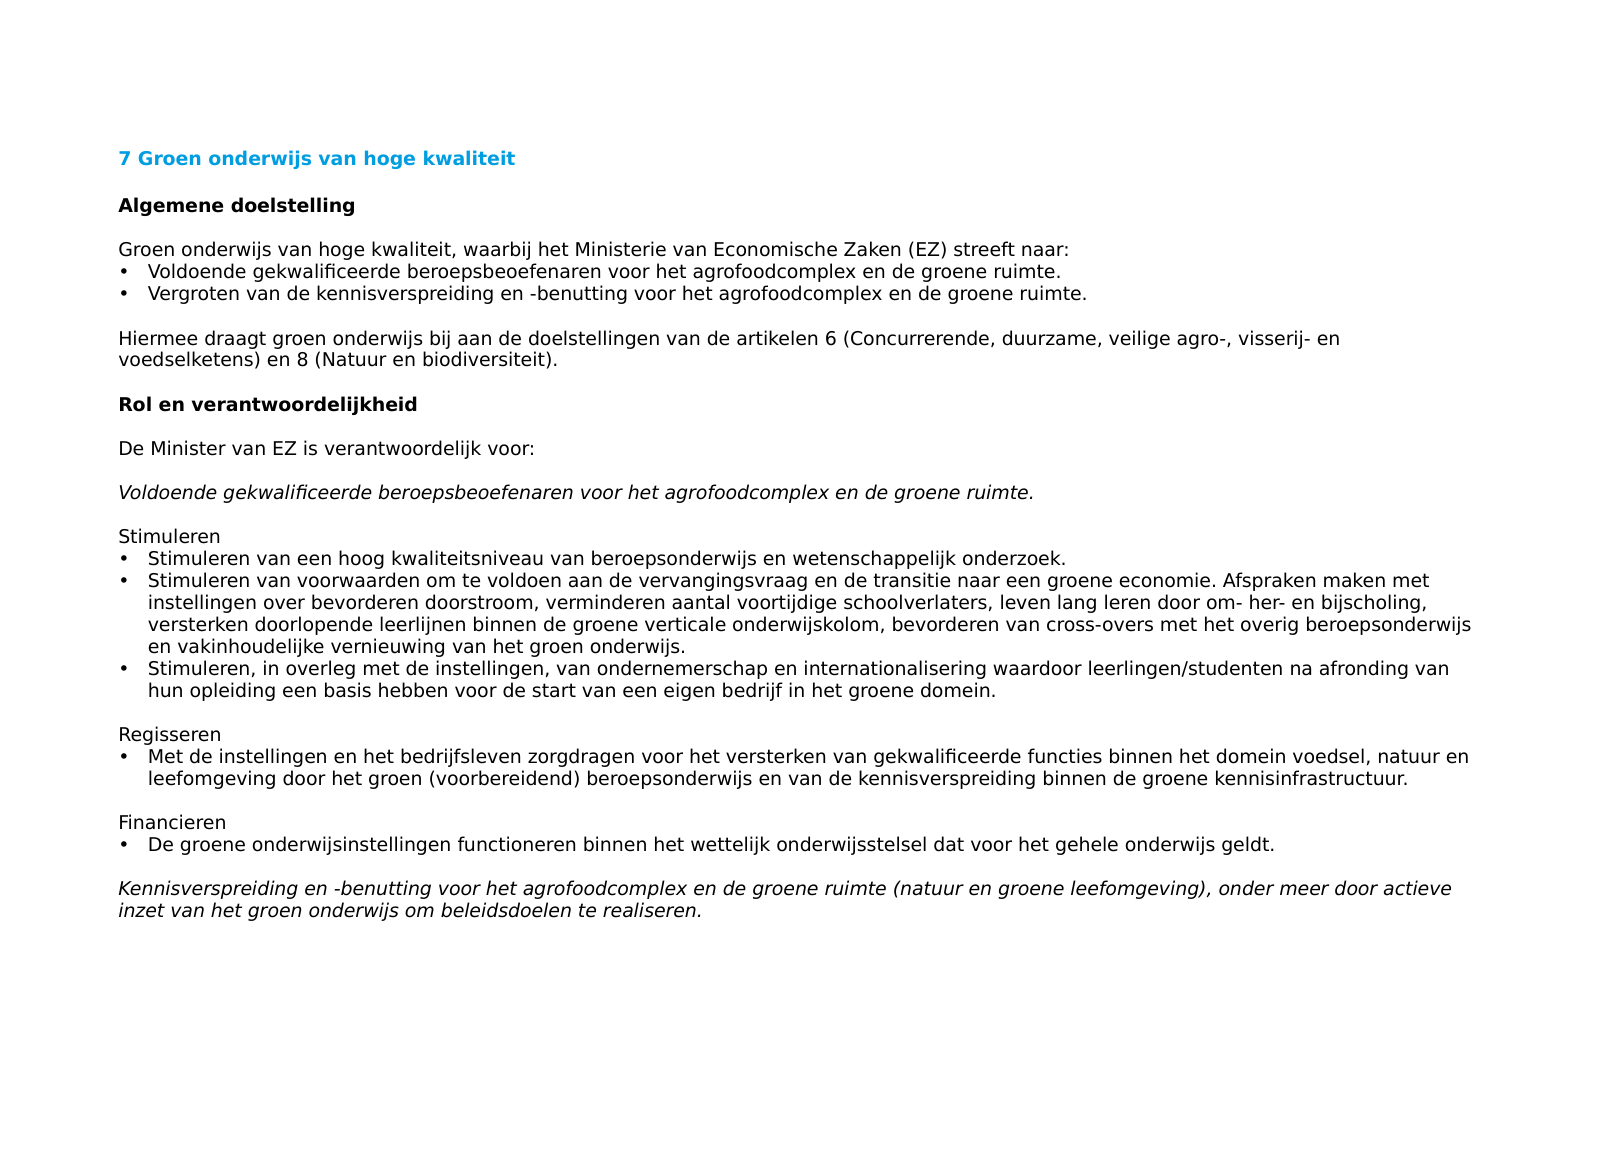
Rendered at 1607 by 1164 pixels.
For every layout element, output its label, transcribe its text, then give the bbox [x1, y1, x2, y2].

subtitle Algemene doelstelling [118, 195, 1488, 217]
text Groen onderwijs van hoge kwaliteit, waarbij het Ministerie van Economische Zaken (EZ) streeft naar: [118, 239, 1488, 261]
subtitle Rol en verantwoordelijkheid [118, 393, 1488, 416]
text • Stimuleren, in overleg met de instellingen, van ondernemerschap en internationalisering waardoor leerlingen/studenten na afronding van hun opleiding een basis hebben voor de start van een eigen bedrijf in het groene domein. [118, 658, 1488, 702]
text • Voldoende gekwalificeerde beroepsbeoefenaren voor het agrofoodcomplex en de groene ruimte. [118, 261, 1488, 283]
text De Minister van EZ is verantwoordelijk voor: [118, 438, 1488, 460]
subtitle Financieren [118, 812, 1488, 834]
text • Met de instellingen en het bedrijfsleven zorgdragen voor het versterken van gekwalificeerde functies binnen het domein voedsel, natuur en leefomgeving door het groen (voorbereidend) beroepsonderwijs en van de kennisverspreiding binnen de groene kennisinfrastructuur. [118, 746, 1488, 790]
subtitle Stimuleren [118, 526, 1488, 548]
text • Stimuleren van een hoog kwaliteitsniveau van beroepsonderwijs en wetenschappelijk onderzoek. [118, 548, 1488, 570]
text Kennisverspreiding en -benutting voor het agrofoodcomplex en de groene ruimte (natuur en groene leefomgeving), onder meer door actieve inzet van het groen onderwijs om beleidsdoelen te realiseren. [118, 878, 1488, 922]
text • Vergroten van de kennisverspreiding en -benutting voor het agrofoodcomplex en de groene ruimte. [118, 283, 1488, 305]
subtitle Regisseren [118, 724, 1488, 746]
subtitle 7 Groen onderwijs van hoge kwaliteit [118, 148, 1488, 170]
text • Stimuleren van voorwaarden om te voldoen aan de vervangingsvraag en de transitie naar een groene economie. Afspraken maken met instellingen over bevorderen doorstroom, verminderen aantal voortijdige schoolverlaters, leven lang leren door om- her- en bijscholing, versterken doorlopende leerlijnen binnen de groene verticale onderwijskolom, bevorderen van cross-overs met het overig beroepsonderwijs en vakinhoudelijke vernieuwing van het groen onderwijs. [118, 570, 1488, 658]
text Voldoende gekwalificeerde beroepsbeoefenaren voor het agrofoodcomplex en de groene ruimte. [118, 482, 1488, 504]
text Hiermee draagt groen onderwijs bij aan de doelstellingen van de artikelen 6 (Concurrerende, duurzame, veilige agro-, visserij- en voedselketens) en 8 (Natuur en biodiversiteit). [118, 327, 1488, 371]
text • De groene onderwijsinstellingen functioneren binnen het wettelijk onderwijsstelsel dat voor het gehele onderwijs geldt. [118, 834, 1488, 856]
